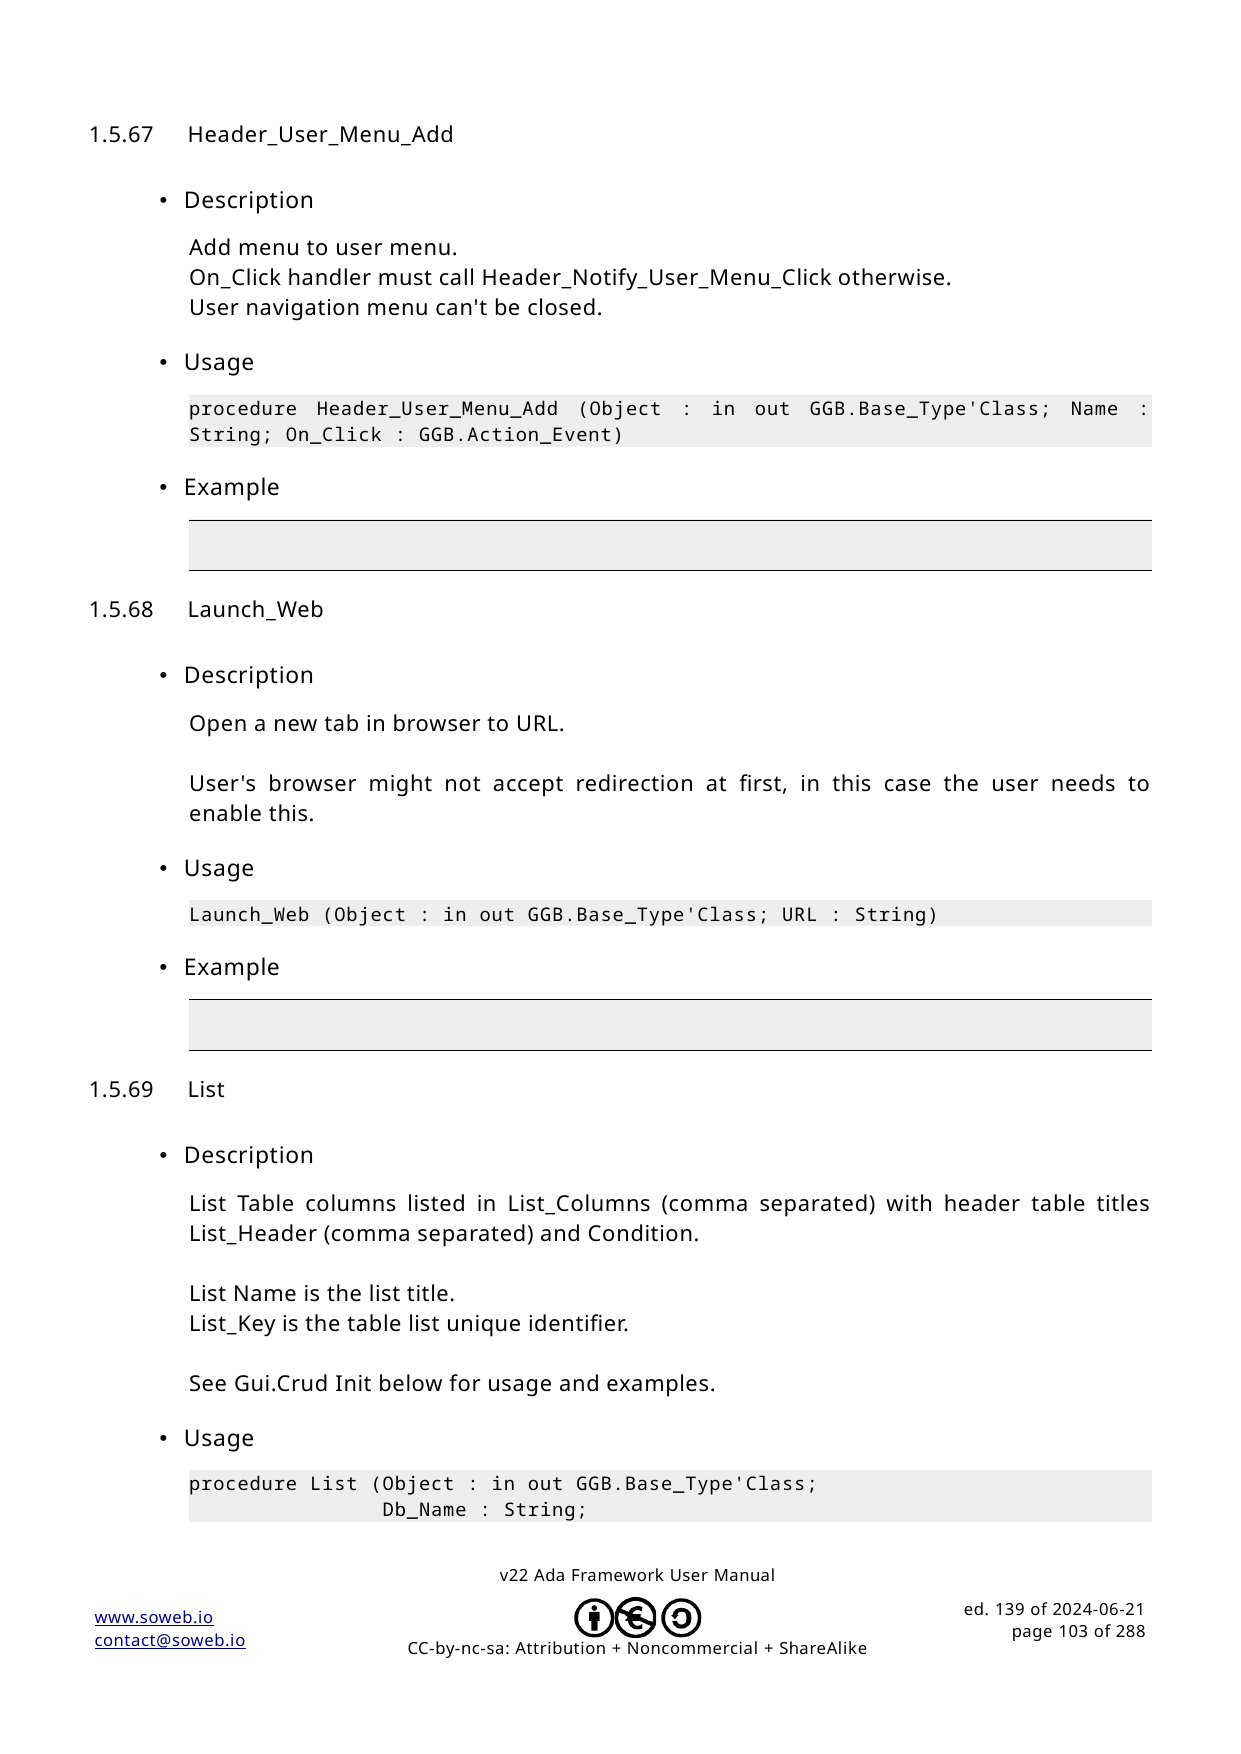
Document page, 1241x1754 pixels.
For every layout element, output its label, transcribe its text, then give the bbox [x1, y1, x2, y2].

text User's browser might not accept redirection at first, in this case the user needs to enable this. [189, 768, 1152, 828]
subtitle Usage [159, 1421, 1152, 1452]
subtitle Example [159, 471, 1152, 502]
text List_Key is the table list unique identifier. [189, 1307, 1152, 1337]
subtitle Usage [159, 851, 1152, 883]
subtitle Description [159, 183, 1152, 214]
text User navigation menu can't be closed. [189, 292, 1152, 322]
subtitle List [88, 1074, 1152, 1115]
text Db_Name : String; [189, 1496, 1152, 1522]
text Add menu to user menu. [189, 232, 1152, 262]
picture [573, 1597, 657, 1638]
picture [660, 1597, 702, 1638]
text Launch_Web (Object : in out GGB.Base_Type'Class; URL : String) [189, 900, 1152, 926]
text See Gui.Crud Init below for usage and examples. [189, 1367, 1152, 1397]
text procedure Header_User_Menu_Add (Object : in out GGB.Base_Type'Class; Name : String; On_Click : GGB.Action_Event) [189, 395, 1152, 447]
text List Name is the list title. [189, 1277, 1152, 1307]
text List Table columns listed in List_Columns (comma separated) with header table titles List_Header (comma separated) and Condition. [189, 1187, 1152, 1247]
subtitle Launch_Web [88, 594, 1152, 635]
text On_Click handler must call Header_Notify_User_Menu_Click otherwise. [189, 262, 1152, 292]
subtitle Example [159, 950, 1152, 981]
subtitle Description [159, 659, 1152, 690]
subtitle Usage [159, 346, 1152, 377]
text Open a new tab in browser to URL. [189, 708, 1152, 738]
subtitle Header_User_Menu_Add [88, 118, 1152, 159]
subtitle Description [159, 1138, 1152, 1170]
text procedure List (Object : in out GGB.Base_Type'Class; [189, 1470, 1152, 1496]
